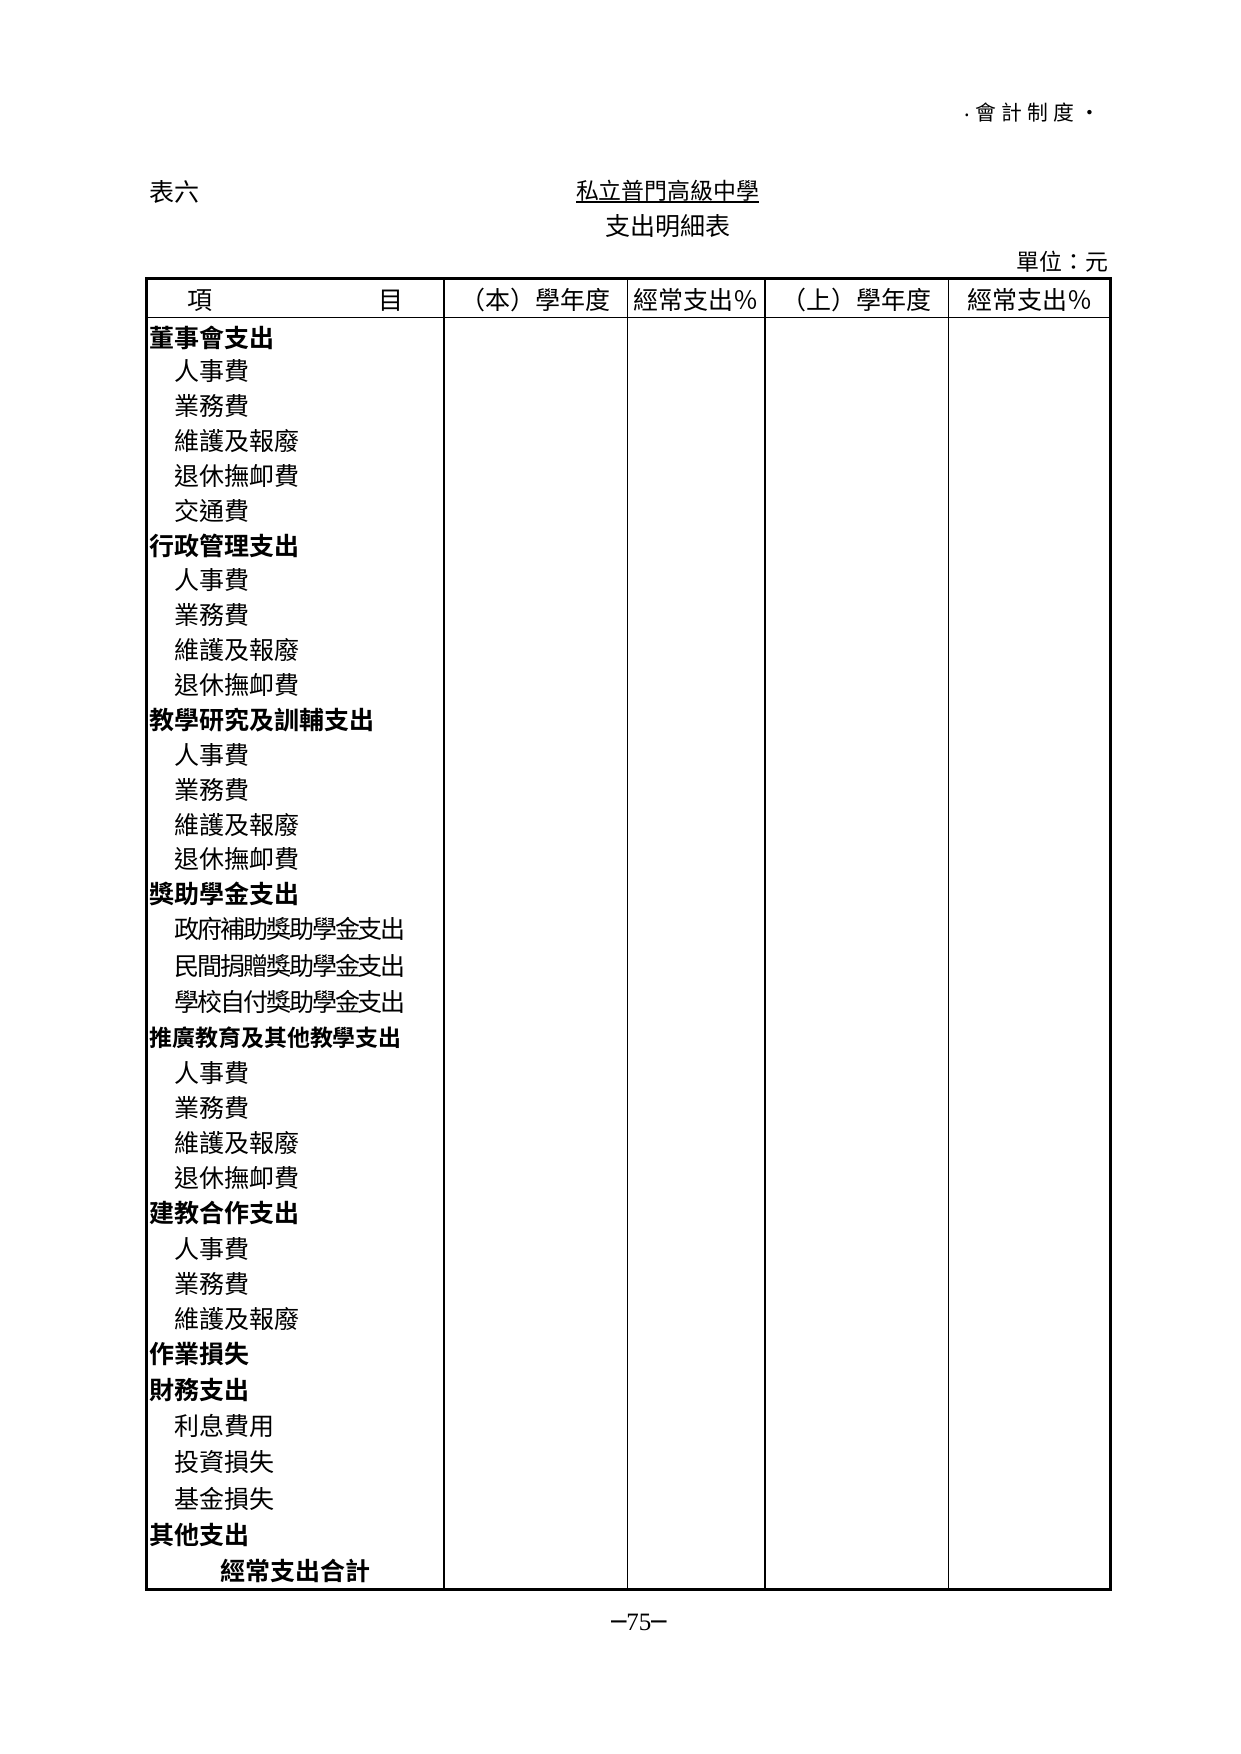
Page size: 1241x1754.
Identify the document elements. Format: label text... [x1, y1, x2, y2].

table_cell [628, 1019, 764, 1053]
table_cell 業務費 [148, 386, 443, 421]
table_cell [445, 1089, 627, 1123]
table_cell [949, 770, 1109, 805]
table_cell 財務支出 [148, 1370, 443, 1407]
table_cell 利息費用 [148, 1407, 443, 1443]
table_cell [445, 735, 627, 770]
table_cell [949, 1515, 1109, 1552]
table_cell [445, 421, 627, 456]
table_cell [445, 946, 627, 982]
table_cell [628, 491, 764, 526]
table_cell [766, 1515, 948, 1552]
table_cell 人事費 [148, 735, 443, 770]
table_cell [949, 491, 1109, 526]
table_cell [445, 1479, 627, 1515]
table_cell 經常支出合計 [148, 1552, 443, 1588]
table_cell [628, 805, 764, 840]
table_cell [445, 1515, 627, 1552]
table_cell [628, 1054, 764, 1088]
table_cell [445, 1019, 627, 1053]
table_cell [949, 1407, 1109, 1443]
table_cell [445, 386, 627, 421]
table_cell [766, 1019, 948, 1053]
table_cell [445, 351, 627, 386]
table_cell [445, 875, 627, 910]
table_cell [766, 1089, 948, 1123]
table_cell [949, 1479, 1109, 1515]
table_cell [445, 1334, 627, 1370]
table_cell 退休撫卹費 [148, 840, 443, 875]
table_header 私立普門高級中學 支出明細表 [515, 173, 820, 242]
table_cell [766, 875, 948, 910]
table_cell [766, 1158, 948, 1193]
table_cell [628, 561, 764, 596]
table_cell [766, 596, 948, 631]
table_cell 人事費 [148, 1229, 443, 1264]
table_cell [445, 1552, 627, 1588]
table_cell [628, 1229, 764, 1264]
table_cell [766, 1299, 948, 1334]
table_cell [628, 1123, 764, 1158]
table_cell [949, 351, 1109, 386]
table_cell [766, 1264, 948, 1299]
table_cell 董事會支出 [148, 318, 443, 351]
table_cell 維護及報廢 [148, 631, 443, 666]
table_cell [766, 1229, 948, 1264]
table_cell [445, 1229, 627, 1264]
table_cell [766, 735, 948, 770]
table_cell [949, 1089, 1109, 1123]
table_cell [628, 770, 764, 805]
table_cell 項目 [148, 280, 443, 317]
table_cell [949, 1552, 1109, 1588]
table_cell [949, 805, 1109, 840]
table_cell [766, 421, 948, 456]
table_cell [445, 1054, 627, 1088]
table_cell [766, 982, 948, 1018]
table_cell [628, 1299, 764, 1334]
table_cell [628, 735, 764, 770]
table_cell 單位：元 [948, 242, 1111, 277]
table_cell [445, 982, 627, 1018]
table_cell [949, 1370, 1109, 1407]
table_cell [949, 561, 1109, 596]
table_cell [766, 318, 948, 351]
table_cell [628, 526, 764, 561]
table_cell [766, 526, 948, 561]
table_cell [766, 1054, 948, 1088]
table_cell [628, 1552, 764, 1588]
table_cell 退休撫卹費 [148, 456, 443, 491]
table_cell [628, 1479, 764, 1515]
table_cell [766, 1443, 948, 1479]
table_cell [766, 1479, 948, 1515]
table_cell [146, 242, 444, 277]
table_cell [949, 840, 1109, 875]
table_cell [628, 982, 764, 1018]
table_cell [628, 875, 764, 910]
table_cell [628, 1515, 764, 1552]
table_cell [949, 1264, 1109, 1299]
table_cell [445, 526, 627, 561]
table_cell 作業損失 [148, 1334, 443, 1370]
table_cell [949, 1019, 1109, 1053]
table_cell [766, 456, 948, 491]
table_cell [949, 318, 1109, 351]
table_cell [765, 242, 948, 277]
table_cell [445, 318, 627, 351]
table_cell [445, 631, 627, 666]
table_cell [766, 1552, 948, 1588]
table_cell [766, 1334, 948, 1370]
table_cell [949, 386, 1109, 421]
table_cell 政府補助獎助學金支出 [148, 910, 443, 946]
table_cell [949, 631, 1109, 666]
table_cell [628, 242, 765, 277]
table_cell [766, 1193, 948, 1229]
table_cell [949, 735, 1109, 770]
table_cell [445, 1158, 627, 1193]
table_cell [445, 1370, 627, 1407]
table_cell [766, 561, 948, 596]
table_cell 業務費 [148, 596, 443, 631]
table_cell [949, 1123, 1109, 1158]
table_cell 行政管理支出 [148, 526, 443, 561]
table_cell [445, 596, 627, 631]
table_cell [628, 456, 764, 491]
table_cell [628, 946, 764, 982]
table_cell [949, 596, 1109, 631]
table_cell [766, 840, 948, 875]
table_cell 基金損失 [148, 1479, 443, 1515]
table_cell [949, 1334, 1109, 1370]
table_cell [445, 840, 627, 875]
table_cell [628, 1370, 764, 1407]
table_cell [949, 910, 1109, 946]
table_cell [628, 631, 764, 666]
table_cell [949, 700, 1109, 735]
table_cell [445, 456, 627, 491]
table_cell [628, 1443, 764, 1479]
table_cell [445, 666, 627, 700]
table_cell [628, 1089, 764, 1123]
table_cell [445, 1299, 627, 1334]
table_cell 民間捐贈獎助學金支出 [148, 946, 443, 982]
table_cell [628, 666, 764, 700]
table_cell 退休撫卹費 [148, 666, 443, 700]
table_cell （本）學年度 [445, 280, 627, 317]
table_cell 投資損失 [148, 1443, 443, 1479]
table_cell [445, 700, 627, 735]
table_cell [445, 805, 627, 840]
table_cell [628, 1334, 764, 1370]
table_cell [949, 875, 1109, 910]
table_cell [766, 770, 948, 805]
table_cell [628, 318, 764, 351]
table_cell [949, 1299, 1109, 1334]
table_cell [949, 456, 1109, 491]
table_cell 其他支出 [148, 1515, 443, 1552]
table_cell [628, 910, 764, 946]
table_cell [766, 946, 948, 982]
table_cell 推廣教育及其他教學支出 [148, 1019, 443, 1053]
table_cell 維護及報廢 [148, 1123, 443, 1158]
table_cell 建教合作支出 [148, 1193, 443, 1229]
table_cell 退休撫卹費 [148, 1158, 443, 1193]
table_cell [628, 1193, 764, 1229]
table_cell [445, 770, 627, 805]
table_cell （上）學年度 [766, 280, 948, 317]
table_cell 維護及報廢 [148, 421, 443, 456]
table_cell [949, 1443, 1109, 1479]
table_cell [445, 1443, 627, 1479]
table_header [820, 173, 1111, 242]
table_cell 業務費 [148, 770, 443, 805]
table_cell [445, 1123, 627, 1158]
table_cell 經常支出％ [949, 280, 1109, 317]
table_cell [628, 386, 764, 421]
table_cell [445, 910, 627, 946]
table_cell [766, 910, 948, 946]
table_cell 維護及報廢 [148, 1299, 443, 1334]
table_cell 教學研究及訓輔支出 [148, 700, 443, 735]
table_cell 獎助學金支出 [148, 875, 443, 910]
table_cell [949, 1193, 1109, 1229]
table_cell [445, 561, 627, 596]
table_cell 人事費 [148, 351, 443, 386]
table_cell [949, 982, 1109, 1018]
table_cell [949, 421, 1109, 456]
table_cell [628, 1264, 764, 1299]
table_cell [949, 1158, 1109, 1193]
table_cell 交通費 [148, 491, 443, 526]
table_cell [628, 421, 764, 456]
table_cell [949, 1054, 1109, 1088]
table_cell 業務費 [148, 1264, 443, 1299]
table_cell [628, 596, 764, 631]
table_cell [949, 526, 1109, 561]
table_cell 人事費 [148, 1054, 443, 1088]
table_cell [766, 666, 948, 700]
table_cell [628, 700, 764, 735]
table_cell 人事費 [148, 561, 443, 596]
table_cell [949, 946, 1109, 982]
table_cell [766, 1370, 948, 1407]
table_cell 經常支出％ [628, 280, 764, 317]
table_cell [766, 631, 948, 666]
table_cell [445, 1264, 627, 1299]
table_cell [445, 491, 627, 526]
table_cell [444, 242, 627, 277]
table_cell [445, 1407, 627, 1443]
table_cell [766, 1407, 948, 1443]
table_cell [628, 1407, 764, 1443]
table_cell [766, 491, 948, 526]
table_header 表六 [146, 173, 515, 242]
table_cell [766, 1123, 948, 1158]
table_cell [949, 666, 1109, 700]
table_cell [949, 1229, 1109, 1264]
table_cell [766, 700, 948, 735]
table_cell [766, 805, 948, 840]
table_cell 維護及報廢 [148, 805, 443, 840]
table_cell 學校自付獎助學金支出 [148, 982, 443, 1018]
table_cell [766, 351, 948, 386]
table_cell [445, 1193, 627, 1229]
table_cell [628, 351, 764, 386]
table_cell [766, 386, 948, 421]
table_cell [628, 1158, 764, 1193]
table_cell 業務費 [148, 1089, 443, 1123]
table_cell [628, 840, 764, 875]
